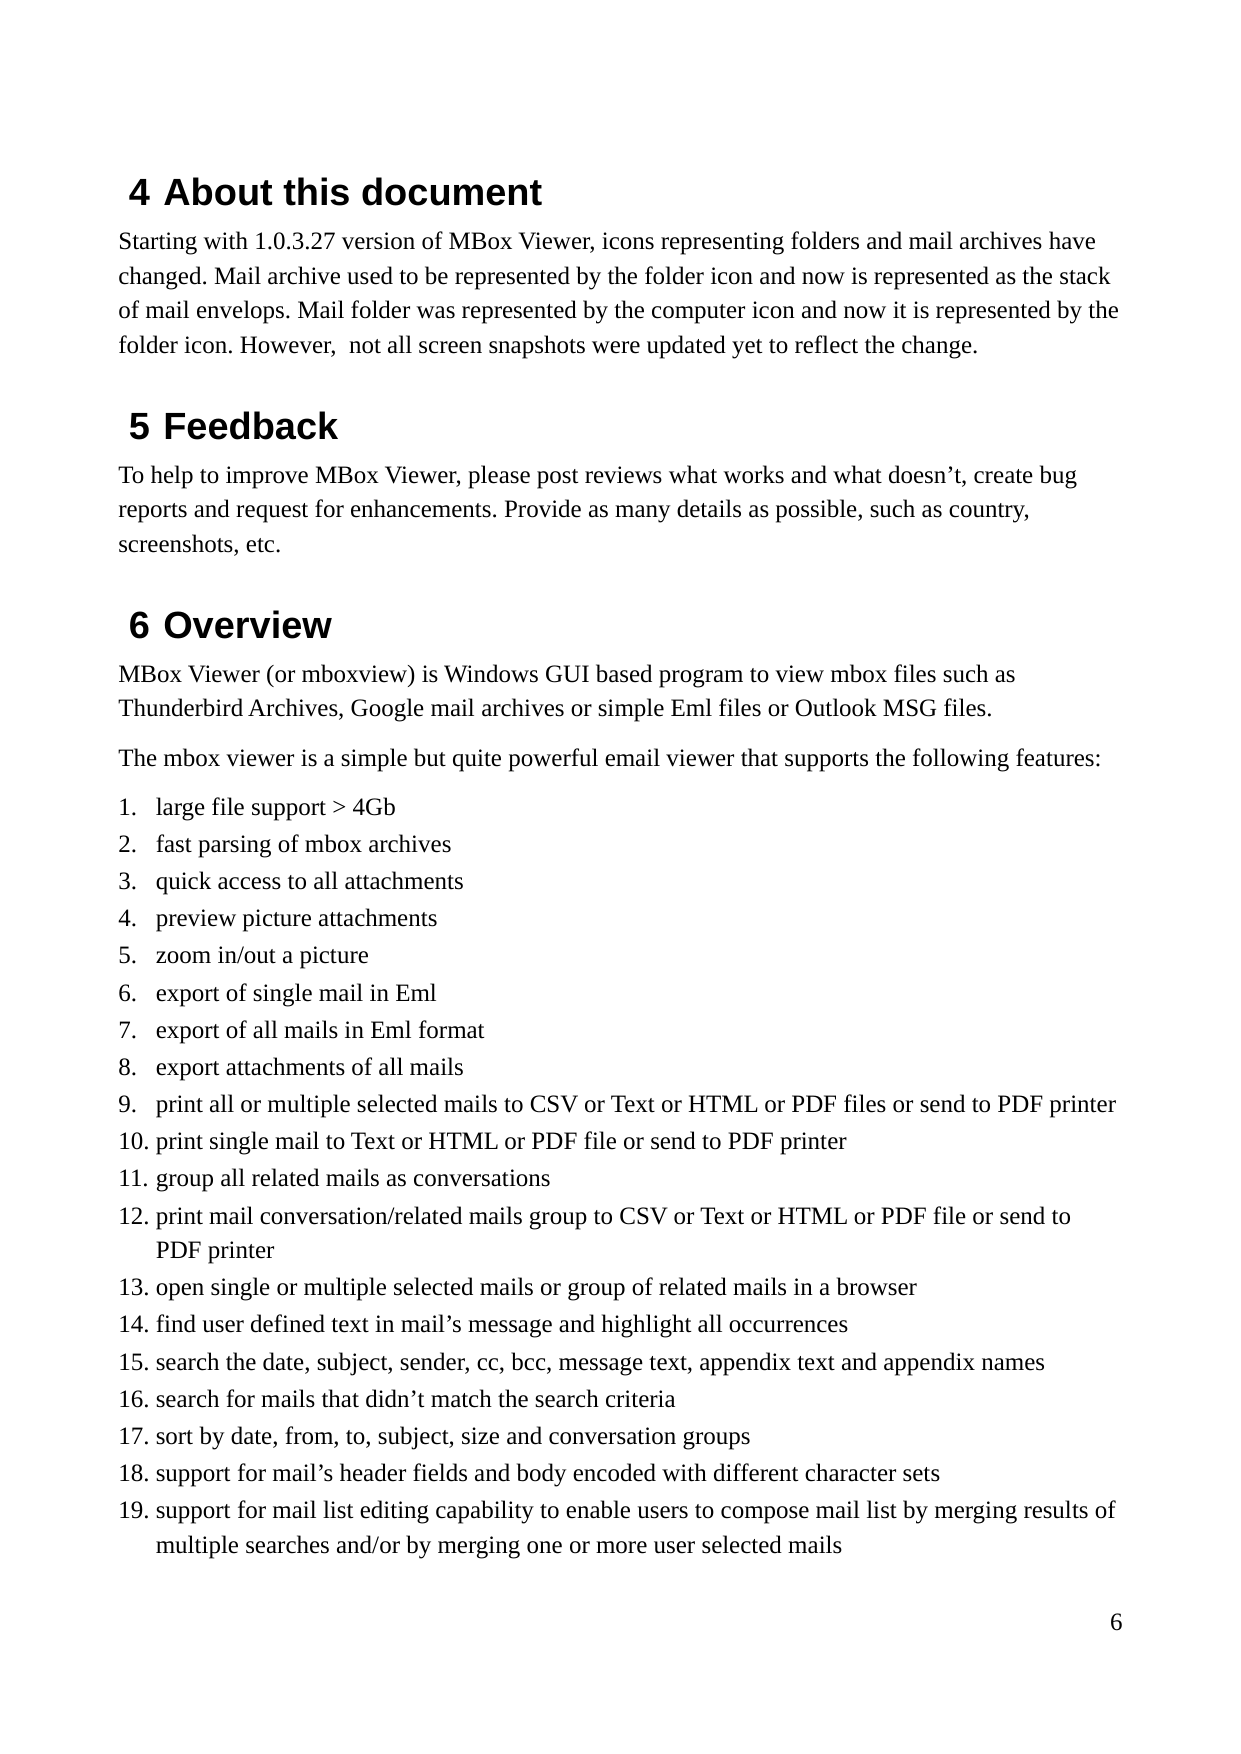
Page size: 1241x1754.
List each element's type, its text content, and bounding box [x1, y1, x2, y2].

list support for mail list editing capability to enable users to compose mail list by merging results of multiple searches and/or by merging one or more user selected mails [118, 1496, 1122, 1559]
subtitle Overview [118, 603, 1122, 647]
list quick access to all attachments [118, 866, 1122, 895]
list export of all mails in Eml format [118, 1015, 1122, 1043]
list support for mail’s header fields and body encoded with different character sets [118, 1458, 1122, 1487]
list group all related mails as conversations [118, 1163, 1122, 1192]
list print all or multiple selected mails to CSV or Text or HTML or PDF files or send to PDF printer [118, 1089, 1122, 1118]
list fast parsing of mbox archives [118, 829, 1122, 858]
list sort by date, from, to, subject, size and conversation groups [118, 1421, 1122, 1450]
list print mail conversation/related mails group to CSV or Text or HTML or PDF file or send to PDF printer [118, 1201, 1122, 1264]
subtitle Feedback [118, 404, 1122, 447]
list print single mail to Text or HTML or PDF file or send to PDF printer [118, 1126, 1122, 1155]
list zoom in/out a picture [118, 940, 1122, 969]
list find user defined text in mail’s message and highlight all occurrences [118, 1309, 1122, 1338]
list search the date, subject, sender, cc, bcc, message text, appendix text and appendix names [118, 1347, 1122, 1376]
text Starting with 1.0.3.27 version of MBox Viewer, icons representing folders and mail archives have changed. Mail archive used to be represented by the folder icon and now is represented as the stack of mail envelops. Mail folder was represented by the computer icon and now it is represented by the folder icon. However, not all screen snapshots were updated yet to reflect the change. [118, 226, 1122, 358]
text The mbox viewer is a simple but quite powerful email viewer that supports the following features: [118, 743, 1122, 771]
subtitle About this document [118, 170, 1122, 214]
list large file support > 4Gb [118, 792, 1122, 820]
text MBox Viewer (or mboxview) is Windows GUI based program to view mbox files such as Thunderbird Archives, Google mail archives or simple Eml files or Outlook MSG files. [118, 659, 1122, 722]
text To help to improve MBox Viewer, please post reviews what works and what doesn’t, create bug reports and request for enhancements. Provide as many details as possible, such as country, screenshots, etc. [118, 460, 1122, 558]
list search for mails that didn’t match the search criteria [118, 1384, 1122, 1413]
list preview picture attachments [118, 903, 1122, 932]
list export of single mail in Eml [118, 978, 1122, 1006]
list open single or multiple selected mails or group of related mails in a browser [118, 1272, 1122, 1301]
list export attachments of all mails [118, 1052, 1122, 1081]
